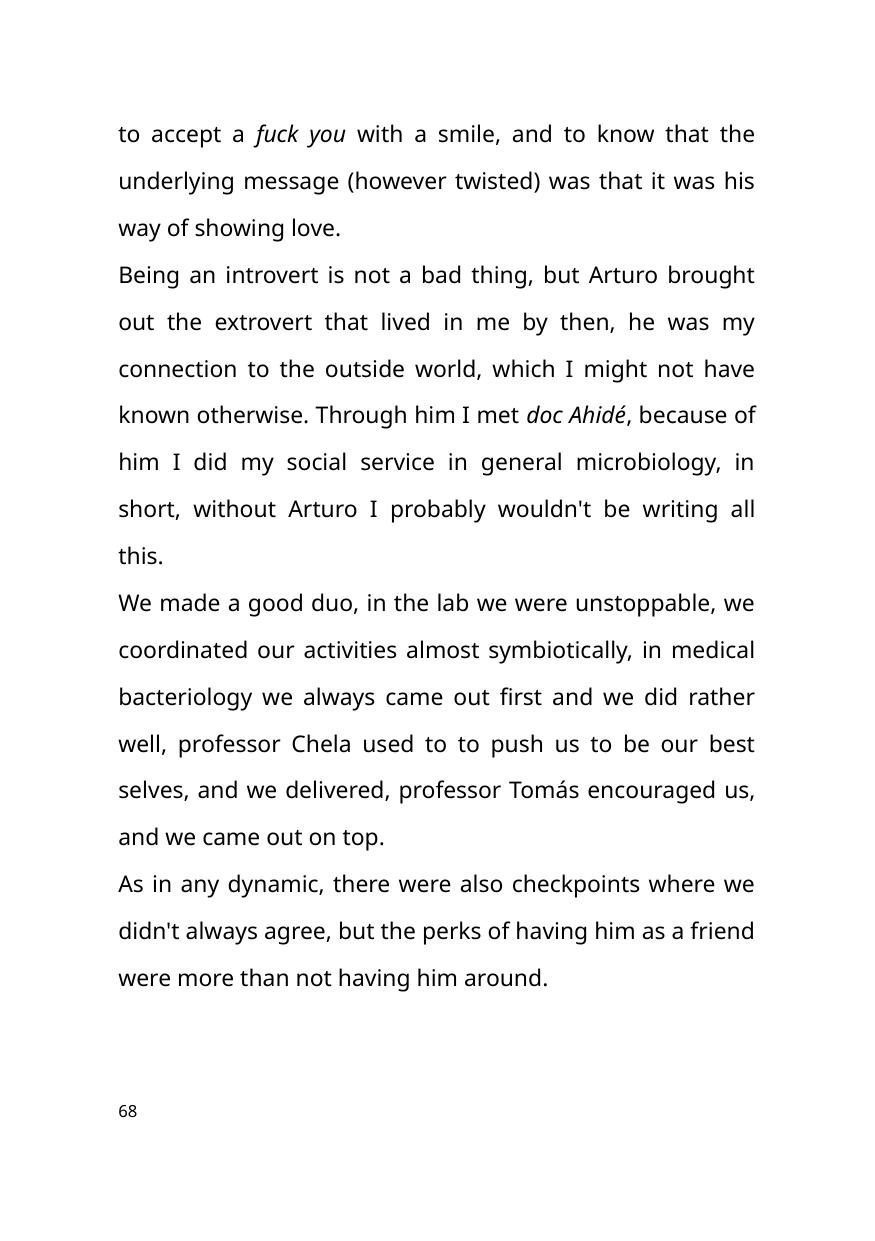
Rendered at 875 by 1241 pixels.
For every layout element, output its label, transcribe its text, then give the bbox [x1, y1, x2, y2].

text Being an introvert is not a bad thing, but Arturo brought out the extrovert that lived in me by then, he was my connection to the outside world, which I might not have known otherwise. Through him I met doc Ahidé, because of him I did my social service in general microbiology, in short, without Arturo I probably wouldn't be writing all this. [118, 259, 756, 571]
text to accept a fuck you with a smile, and to know that the underlying message (however twisted) was that it was his way of showing love. [118, 118, 756, 243]
text We made a good duo, in the lab we were unstoppable, we coordinated our activities almost symbiotically, in medical bacteriology we always came out first and we did rather well, professor Chela used to to push us to be our best selves, and we delivered, professor Tomás encouraged us, and we came out on top. [118, 587, 756, 852]
text As in any dynamic, there were also checkpoints where we didn't always agree, but the perks of having him as a friend were more than not having him around. [118, 868, 756, 993]
